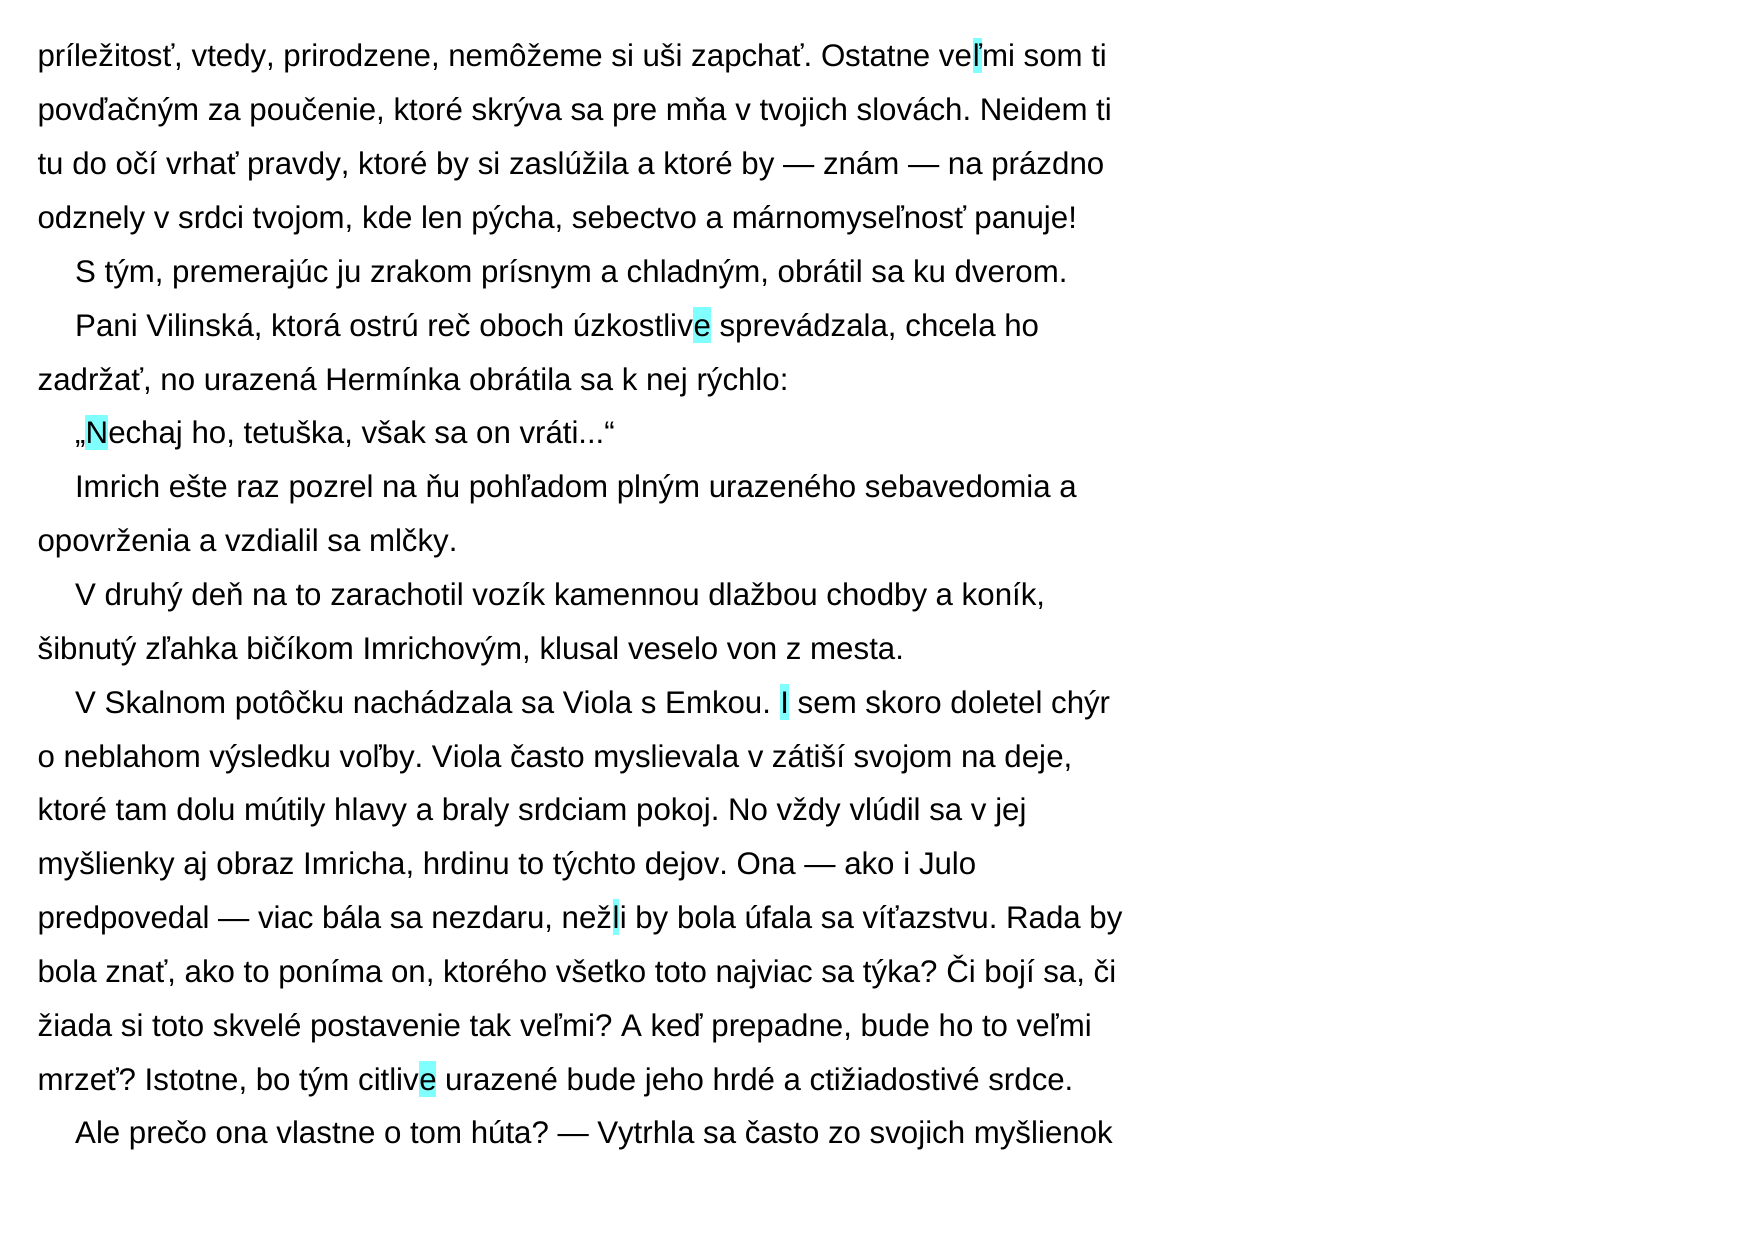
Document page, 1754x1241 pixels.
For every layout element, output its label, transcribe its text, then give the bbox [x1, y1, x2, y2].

text S tým, premerajúc ju zrakom prísnym a chladným, obrátil sa ku dverom. [37, 253, 1130, 289]
text Pani Vilinská, ktorá ostrú reč oboch úzkostlive sprevádzala, chcela ho zadržať, no urazená Hermínka obrátila sa k nej rýchlo: [37, 307, 1130, 397]
text Ale prečo ona vlastne o tom húta? — Vytrhla sa často zo svojich myšlienok [37, 1114, 1130, 1151]
text V druhý deň na to zarachotil vozík kamennou dlažbou chodby a koník, šibnutý zľahka bičíkom Imrichovým, klusal veselo von z mesta. [37, 576, 1130, 666]
text Imrich ešte raz pozrel na ňu pohľadom plným urazeného sebavedomia a opovrženia a vzdialil sa mlčky. [37, 468, 1130, 558]
text príležitosť, vtedy, prirodzene, nemôžeme si uši zapchať. Ostatne veľmi som ti povďačným za poučenie, ktoré skrýva sa pre mňa v tvojich slovách. Neidem ti tu do očí vrhať pravdy, ktoré by si zaslúžila a ktoré by — znám — na prázdno odznely v srdci tvojom, kde len pýcha, sebectvo a márnomyseľnosť panuje! [37, 37, 1130, 235]
text „Nechaj ho, tetuška, však sa on vráti...“ [37, 414, 1130, 450]
text V Skalnom potôčku nachádzala sa Viola s Emkou. I sem skoro doletel chýr o neblahom výsledku voľby. Viola často myslievala v zátiší svojom na deje, ktoré tam dolu mútily hlavy a braly srdciam pokoj. No vždy vlúdil sa v jej myšlienky aj obraz Imricha, hrdinu to týchto dejov. Ona — ako i Julo predpovedal — viac bála sa nezdaru, nežli by bola úfala sa víťazstvu. Rada by bola znať, ako to poníma on, ktorého všetko toto najviac sa týka? Či bojí sa, či žiada si toto skvelé postavenie tak veľmi? A keď prepadne, bude ho to veľmi mrzeť? Istotne, bo tým citlive urazené bude jeho hrdé a ctižiadostivé srdce. [37, 684, 1130, 1097]
